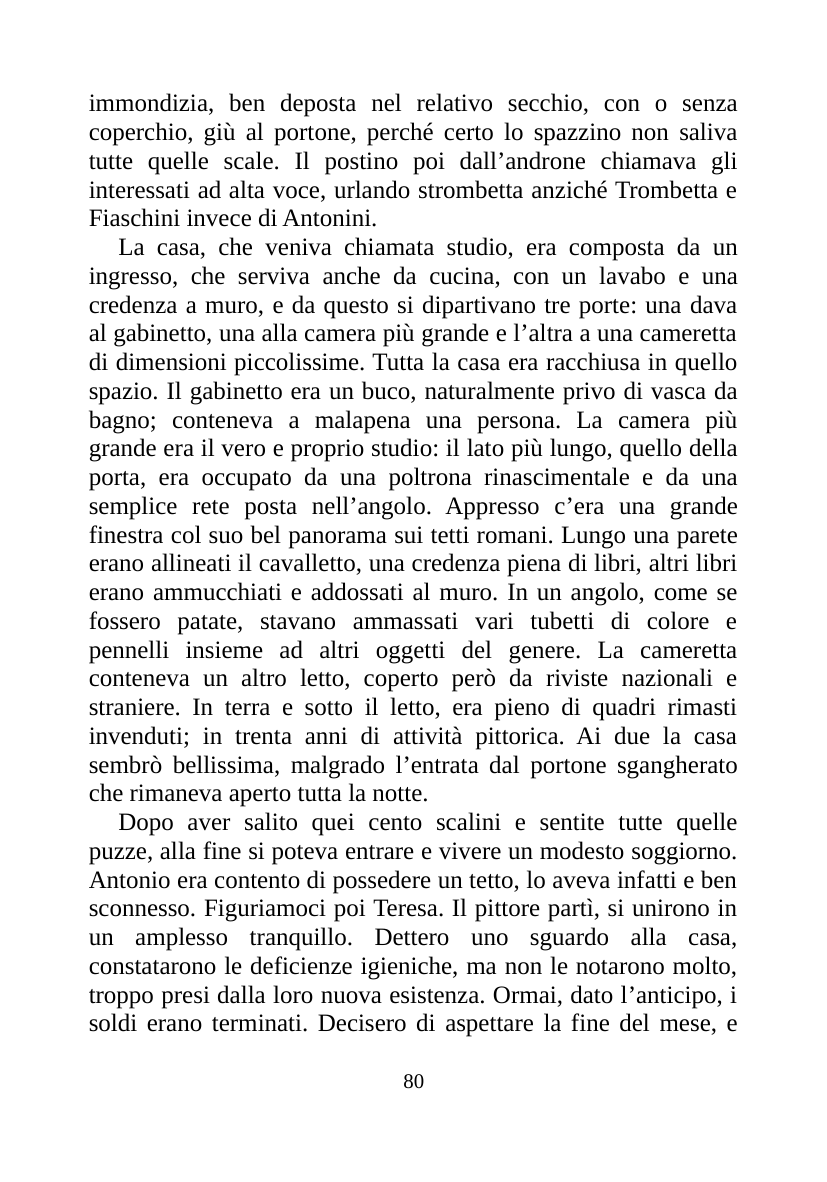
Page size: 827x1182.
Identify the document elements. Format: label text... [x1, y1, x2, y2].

text immondizia, ben deposta nel relativo secchio, con o senza coperchio, giù al portone, perché certo lo spazzino non saliva tutte quelle scale. Il postino poi dall’androne chiamava gli interessati ad alta voce, urlando strombetta anziché Trombetta e Fiaschini invece di Antonini. [88, 88, 738, 232]
text Dopo aver salito quei cento scalini e sentite tutte quelle puzze, alla fine si poteva entrare e vivere un modesto soggiorno. Antonio era contento di possedere un tetto, lo aveva infatti e ben sconnesso. Figuriamoci poi Teresa. Il pittore partì, si unirono in un amplesso tranquillo. Dettero uno sguardo alla casa, constatarono le deficienze igieniche, ma non le notarono molto, troppo presi dalla loro nuova esistenza. Ormai, dato l’anticipo, i soldi erano terminati. Decisero di aspettare la fine del mese, e [88, 807, 738, 1037]
text La casa, che veniva chiamata studio, era composta da un ingresso, che serviva anche da cucina, con un lavabo e una credenza a muro, e da questo si dipartivano tre porte: una dava al gabinetto, una alla camera più grande e l’altra a una cameretta di dimensioni piccolissime. Tutta la casa era racchiusa in quello spazio. Il gabinetto era un buco, naturalmente privo di vasca da bagno; conteneva a malapena una persona. La camera più grande era il vero e proprio studio: il lato più lungo, quello della porta, era occupato da una poltrona rinascimentale e da una semplice rete posta nell’angolo. Appresso c’era una grande finestra col suo bel panorama sui tetti romani. Lungo una parete erano allineati il cavalletto, una credenza piena di libri, altri libri erano ammucchiati e addossati al muro. In un angolo, come se fossero patate, stavano ammassati vari tubetti di colore e pennelli insieme ad altri oggetti del genere. La cameretta conteneva un altro letto, coperto però da riviste nazionali e straniere. In terra e sotto il letto, era pieno di quadri rimasti invenduti; in trenta anni di attività pittorica. Ai due la casa sembrò bellissima, malgrado l’entrata dal portone sgangherato che rimaneva aperto tutta la notte. [88, 232, 738, 807]
